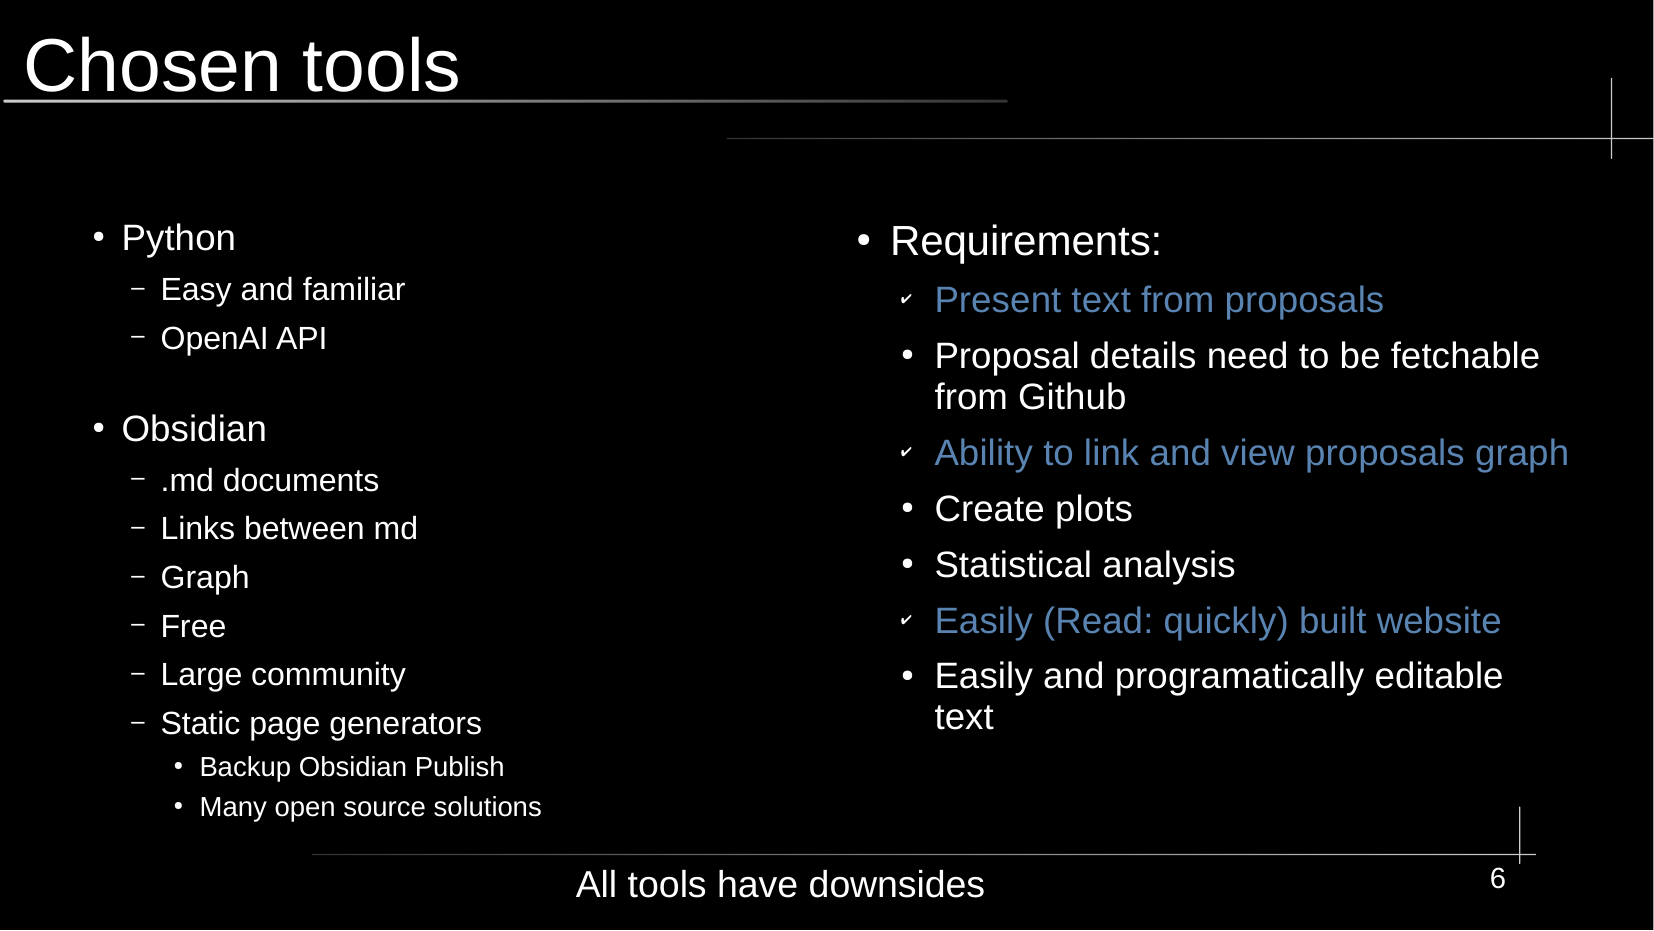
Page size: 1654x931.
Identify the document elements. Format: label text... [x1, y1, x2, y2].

list Requirements: Present text from proposals Proposal details need to be fetchable from Github Ability to link and view proposals graph Create plots Statistical analysis Easily (Read: quickly) built website Easily and programatically editable text [845, 217, 1572, 758]
text_box All tools have downsides [561, 856, 1034, 931]
title Chosen tools [23, 11, 1589, 119]
list Python Easy and familiar OpenAI API Obsidian .md documents Links between md Graph Free Large community Static page generators Backup Obsidian Publish Many open source solutions [82, 217, 809, 827]
